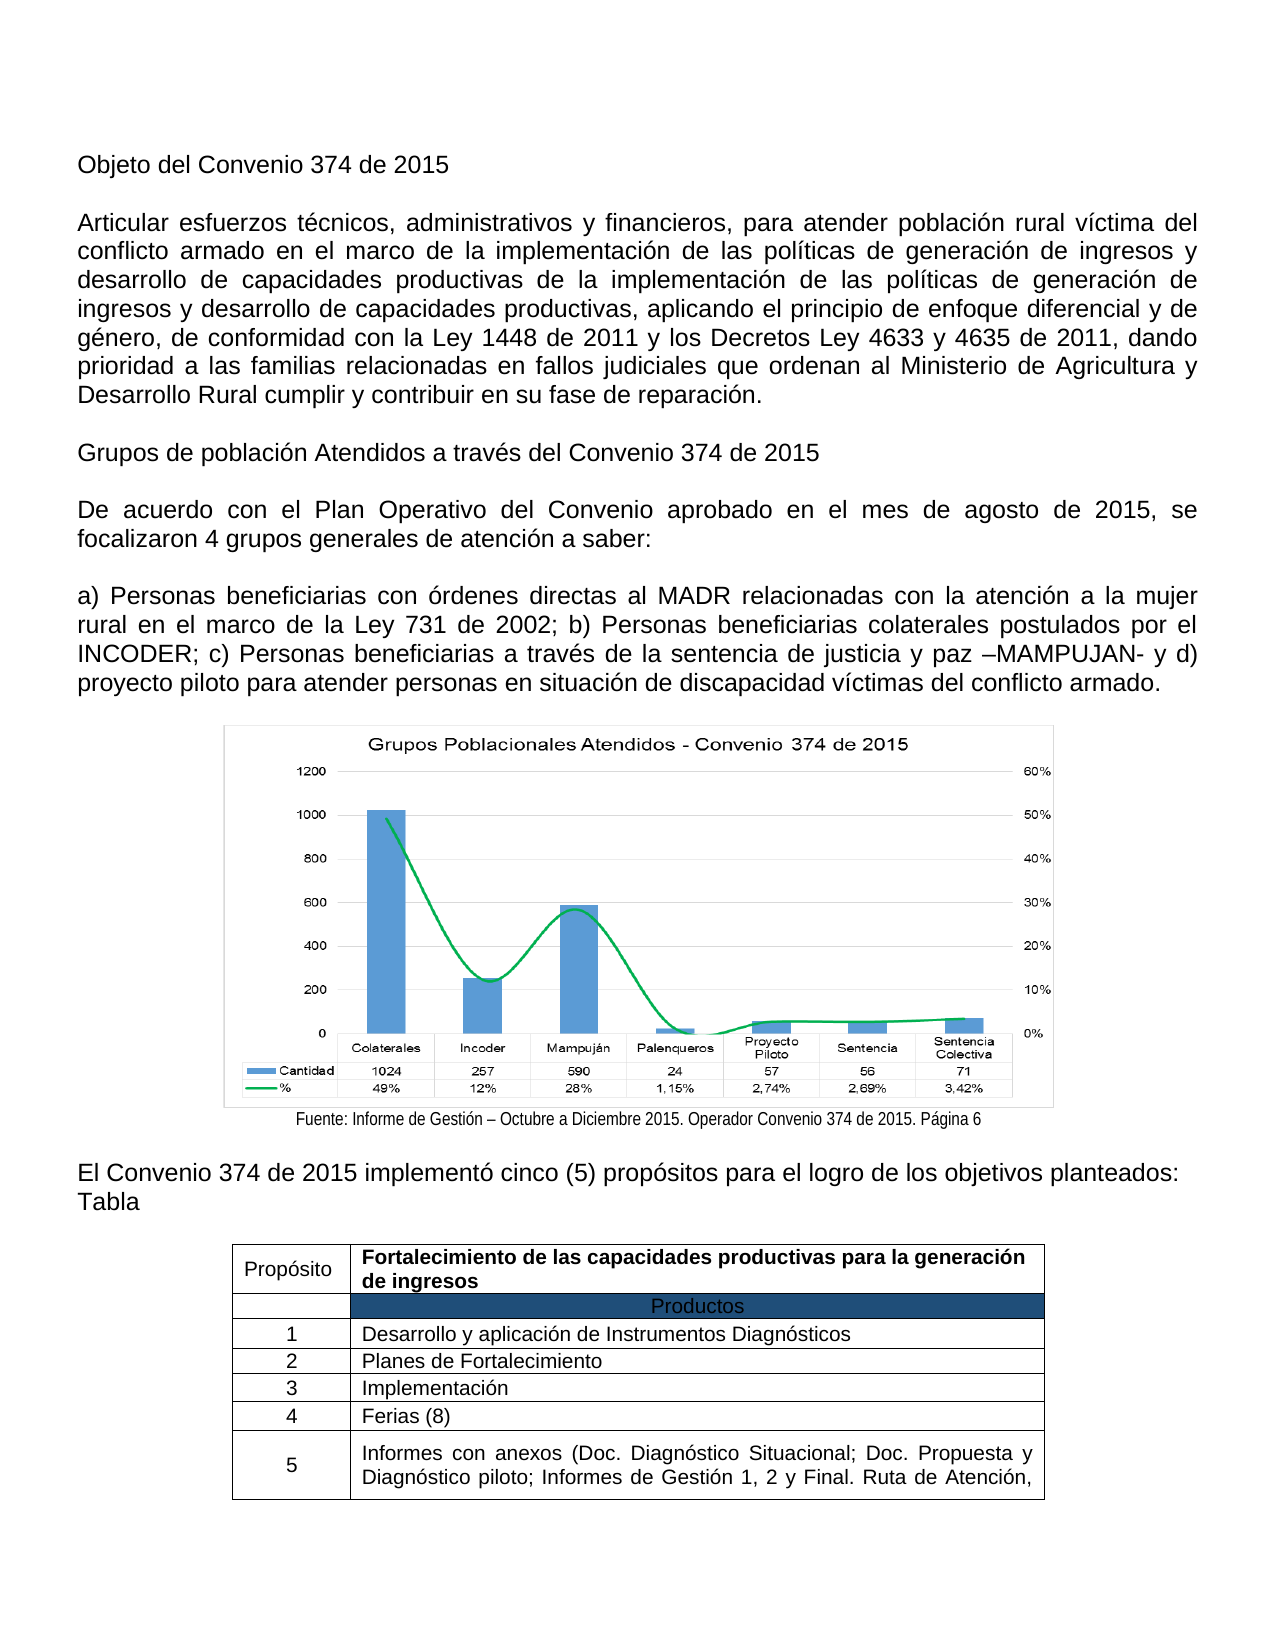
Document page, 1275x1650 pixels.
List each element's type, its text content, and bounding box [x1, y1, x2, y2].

text Tabla [77, 1187, 1200, 1215]
table_cell Productos [351, 1294, 1044, 1318]
text De acuerdo con el Plan Operativo del Convenio aprobado en el mes de agosto de 2015, se focalizaron 4 grupos generales de atención a saber: [77, 495, 1200, 552]
text Fuente: Informe de Gestión – Octubre a Diciembre 2015. Operador Convenio 374 de 2015. Página 6 [77, 1107, 1200, 1129]
text a) Personas beneficiarias con órdenes directas al MADR relacionadas con la atención a la mujer rural en el marco de la Ley 731 de 2002; b) Personas beneficiarias colaterales postulados por el INCODER; c) Personas beneficiarias a través de la sentencia de justicia y paz –MAMPUJAN- y d) proyecto piloto para atender personas en situación de discapacidad víctimas del conflicto armado. [77, 581, 1200, 696]
table_cell Planes de Fortalecimiento [351, 1349, 1044, 1373]
text El Convenio 374 de 2015 implementó cinco (5) propósitos para el logro de los objetivos planteados: [77, 1158, 1200, 1187]
table_cell 4 [233, 1402, 350, 1430]
text Grupos de población Atendidos a través del Convenio 374 de 2015 [77, 437, 1200, 466]
table_cell Informes con anexos (Doc. Diagnóstico Situacional; Doc. Propuesta y Diagnóstico piloto; Informes de Gestión 1, 2 y Final. Ruta de Atención, [351, 1431, 1044, 1499]
text Articular esfuerzos técnicos, administrativos y financieros, para atender población rural víctima del conflicto armado en el marco de la implementación de las políticas de generación de ingresos y desarrollo de capacidades productivas de la implementación de las políticas de generación de ingresos y desarrollo de capacidades productivas, aplicando el principio de enfoque diferencial y de género, de conformidad con la Ley 1448 de 2011 y los Decretos Ley 4633 y 4635 de 2011, dando prioridad a las familias relacionadas en fallos judiciales que ordenan al Ministerio de Agricultura y Desarrollo Rural cumplir y contribuir en su fase de reparación. [77, 207, 1200, 409]
table_cell Desarrollo y aplicación de Instrumentos Diagnósticos [351, 1319, 1044, 1348]
table_cell [233, 1294, 350, 1318]
table_header Fortalecimiento de las capacidades productivas para la generación de ingresos [351, 1245, 1044, 1293]
table_cell 5 [233, 1431, 350, 1499]
table_cell Implementación [351, 1374, 1044, 1401]
text Objeto del Convenio 374 de 2015 [77, 150, 1200, 179]
table_cell 1 [233, 1319, 350, 1348]
table_cell 3 [233, 1374, 350, 1401]
table_cell Ferias (8) [351, 1402, 1044, 1430]
table_header Propósito [233, 1245, 350, 1293]
table_cell 2 [233, 1349, 350, 1373]
